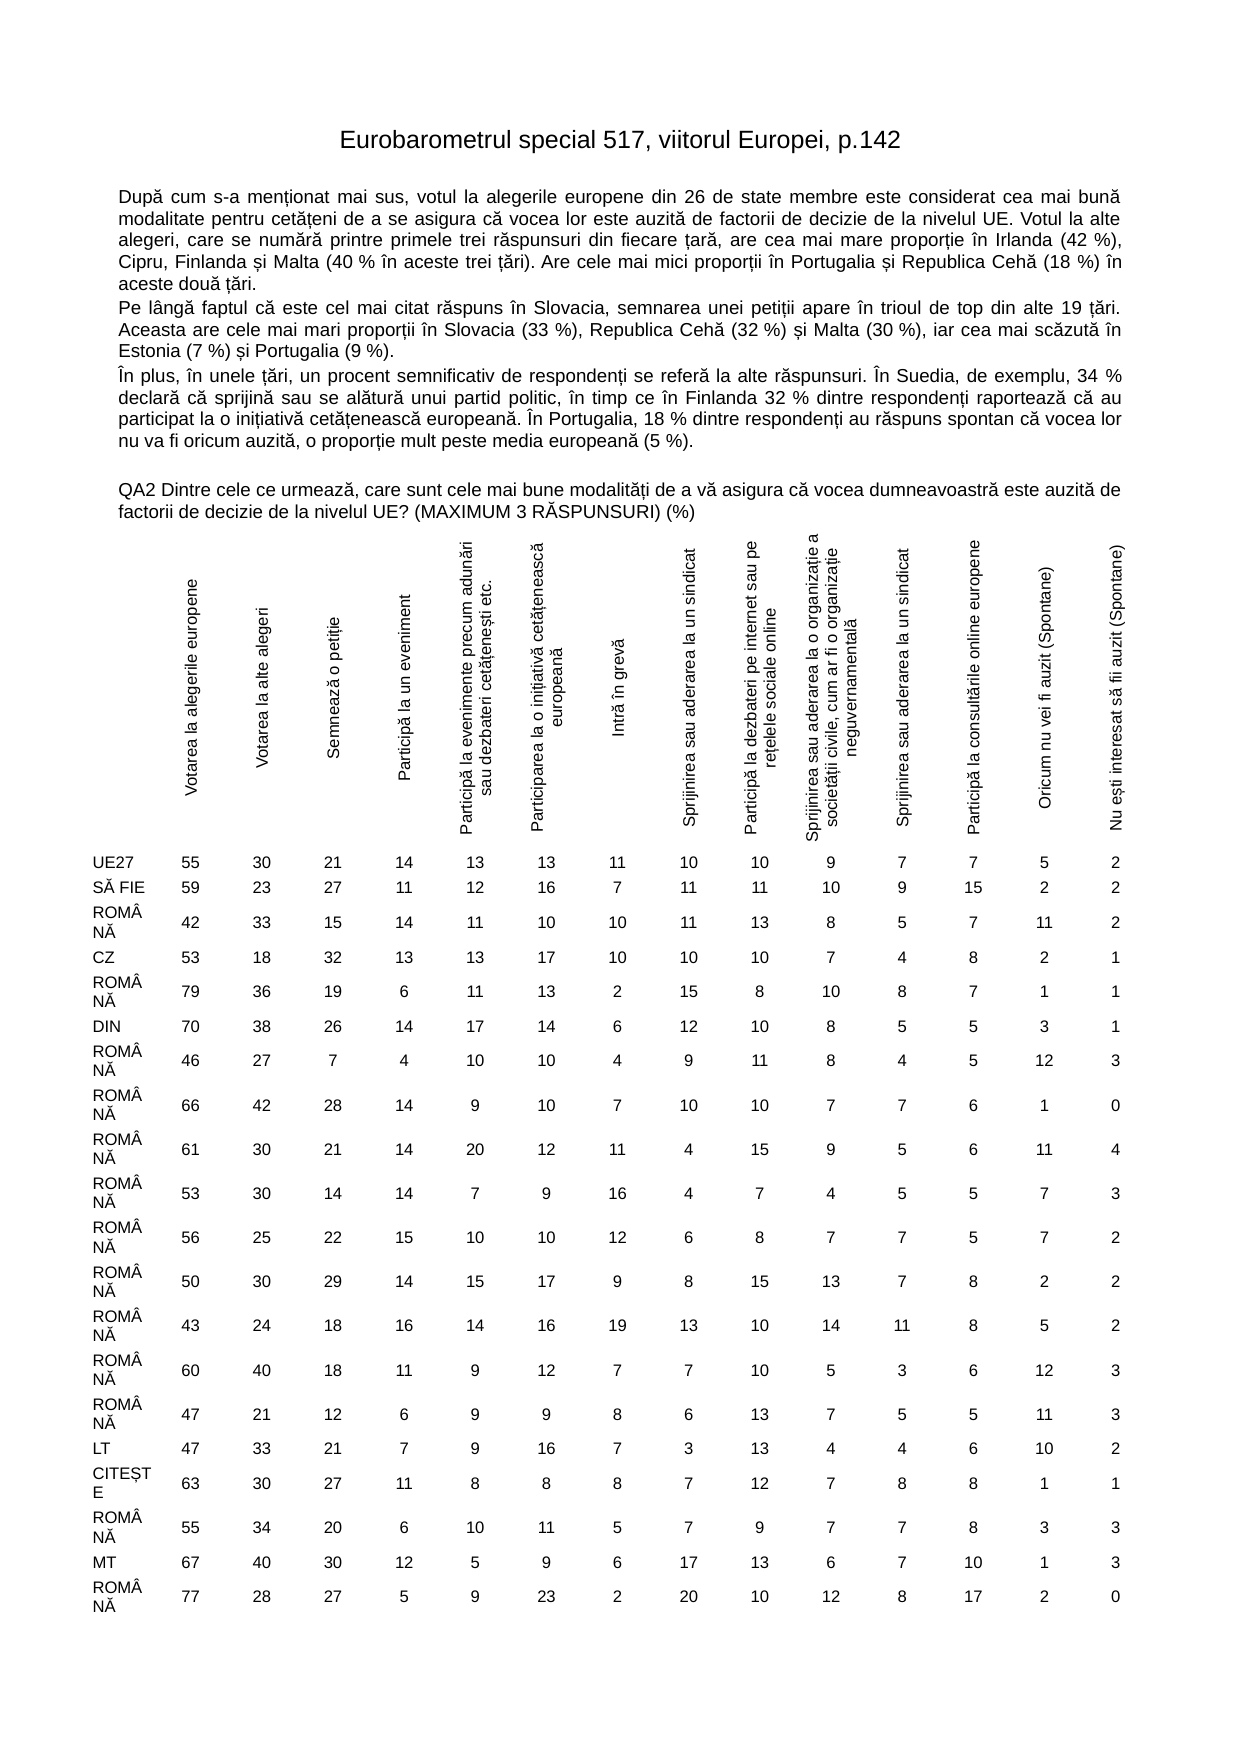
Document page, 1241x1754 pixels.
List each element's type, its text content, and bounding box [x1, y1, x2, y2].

table_cell 8 [724, 970, 795, 1014]
table_cell 12 [724, 1461, 795, 1505]
table_cell 11 [653, 875, 724, 900]
table_cell 3 [1080, 1039, 1151, 1083]
table_cell 5 [582, 1505, 653, 1549]
table_header Sprijinirea sau aderarea la un sindicat [653, 526, 724, 850]
table_cell 33 [226, 1436, 297, 1461]
table_cell 8 [795, 1014, 866, 1039]
table_cell 17 [653, 1550, 724, 1574]
table_cell 11 [440, 900, 511, 944]
table_cell 1 [1080, 970, 1151, 1014]
table_cell 15 [297, 900, 368, 944]
table_cell 16 [511, 875, 582, 900]
table_header Participă la un eveniment [368, 526, 439, 850]
table_cell 7 [795, 1083, 866, 1127]
table_cell 20 [297, 1505, 368, 1549]
table_cell 7 [582, 1083, 653, 1127]
table_cell 10 [724, 850, 795, 875]
table_cell 9 [582, 1260, 653, 1304]
table_cell 1 [1009, 1461, 1080, 1505]
table_cell 11 [724, 1039, 795, 1083]
table_cell 38 [226, 1014, 297, 1039]
table_cell 12 [297, 1392, 368, 1436]
table_cell 3 [1080, 1171, 1151, 1215]
table_cell 14 [511, 1014, 582, 1039]
table_cell 7 [938, 900, 1009, 944]
table_cell 4 [582, 1039, 653, 1083]
table_cell 27 [297, 875, 368, 900]
table_cell 5 [866, 1171, 937, 1215]
table_cell 7 [795, 1461, 866, 1505]
table_cell 7 [368, 1436, 439, 1461]
table_cell 29 [297, 1260, 368, 1304]
table_cell 13 [511, 970, 582, 1014]
table_cell 10 [653, 850, 724, 875]
table_cell 7 [1009, 1215, 1080, 1259]
table_cell 9 [440, 1083, 511, 1127]
table_cell 21 [297, 1127, 368, 1171]
table_cell 22 [297, 1215, 368, 1259]
table_cell 7 [582, 875, 653, 900]
table_cell 10 [795, 970, 866, 1014]
table_cell LT [89, 1436, 155, 1461]
table_cell 77 [155, 1575, 226, 1619]
table_cell MT [89, 1550, 155, 1574]
table_cell 13 [511, 850, 582, 875]
table_cell 10 [582, 945, 653, 969]
table_cell UE27 [89, 850, 155, 875]
table_cell 18 [297, 1348, 368, 1392]
table_cell 7 [866, 1505, 937, 1549]
table_cell 24 [226, 1304, 297, 1348]
table_cell 14 [368, 1260, 439, 1304]
table_cell 7 [795, 1505, 866, 1549]
table_cell 10 [724, 1304, 795, 1348]
table_cell 7 [866, 1550, 937, 1574]
table_cell 1 [1009, 1550, 1080, 1574]
table_cell 18 [297, 1304, 368, 1348]
table_cell 7 [795, 945, 866, 969]
table_cell 0 [1080, 1083, 1151, 1127]
table_cell 9 [511, 1550, 582, 1574]
table_cell ROMÂNĂ [89, 900, 155, 944]
table_cell 2 [1009, 875, 1080, 900]
table_cell 5 [795, 1348, 866, 1392]
table_cell CZ [89, 945, 155, 969]
table_cell 12 [795, 1575, 866, 1619]
table_cell 43 [155, 1304, 226, 1348]
table_cell 0 [1080, 1575, 1151, 1619]
table_cell 10 [511, 1083, 582, 1127]
table_cell 27 [297, 1575, 368, 1619]
table_cell 8 [440, 1461, 511, 1505]
table_cell 16 [511, 1304, 582, 1348]
text Pe lângă faptul că este cel mai citat răspuns în Slovacia, semnarea unei petiții apare în trioul de top din alte 19 țări. Aceasta are cele mai mari proporții în Slovacia (33 %), Republica Cehă (32 %) și Malta (30 %), iar cea mai scăzută în Estonia (7 %) și Portugalia (9 %). [118, 297, 1122, 362]
table_cell 40 [226, 1348, 297, 1392]
table_cell 6 [368, 1505, 439, 1549]
table_cell 50 [155, 1260, 226, 1304]
table_cell 8 [938, 1304, 1009, 1348]
table_header Sprijinirea sau aderarea la o organizație a societății civile, cum ar fi o organizație neguvernamentală [795, 526, 866, 850]
table_cell 17 [938, 1575, 1009, 1619]
table_cell 7 [866, 1215, 937, 1259]
table_cell 2 [1080, 900, 1151, 944]
table_cell 7 [938, 850, 1009, 875]
table_cell 2 [1009, 945, 1080, 969]
table_cell 9 [511, 1171, 582, 1215]
table_cell 5 [938, 1171, 1009, 1215]
table_cell 2 [1080, 1436, 1151, 1461]
table_cell 7 [866, 1083, 937, 1127]
table_cell 30 [226, 1171, 297, 1215]
table_cell 8 [938, 945, 1009, 969]
table_cell 15 [724, 1127, 795, 1171]
table_cell 10 [724, 1348, 795, 1392]
table_cell 19 [582, 1304, 653, 1348]
table_cell 1 [1009, 970, 1080, 1014]
table_cell 5 [866, 1127, 937, 1171]
table_cell 2 [582, 970, 653, 1014]
table_cell 13 [724, 1392, 795, 1436]
table_cell 53 [155, 945, 226, 969]
table_cell 34 [226, 1505, 297, 1549]
table_cell 16 [511, 1436, 582, 1461]
table_cell 8 [866, 1575, 937, 1619]
table_cell 9 [653, 1039, 724, 1083]
table_cell 15 [938, 875, 1009, 900]
table_cell 3 [1080, 1505, 1151, 1549]
table_cell 15 [368, 1215, 439, 1259]
table_cell 5 [1009, 1304, 1080, 1348]
table_cell 11 [582, 1127, 653, 1171]
table_cell 15 [653, 970, 724, 1014]
table_header [89, 526, 155, 850]
table_cell 28 [297, 1083, 368, 1127]
table_cell 7 [582, 1436, 653, 1461]
table_cell 12 [1009, 1348, 1080, 1392]
table_cell 4 [866, 1039, 937, 1083]
table_cell 3 [1009, 1505, 1080, 1549]
table_cell 18 [226, 945, 297, 969]
table_cell 23 [511, 1575, 582, 1619]
table_cell 63 [155, 1461, 226, 1505]
table_cell 10 [795, 875, 866, 900]
table_cell 9 [724, 1505, 795, 1549]
table_cell 11 [1009, 1127, 1080, 1171]
table_cell 8 [938, 1260, 1009, 1304]
table_cell 10 [511, 1215, 582, 1259]
table_cell 2 [1080, 875, 1151, 900]
table_header Oricum nu vei fi auzit (Spontane) [1009, 526, 1080, 850]
table_cell 6 [582, 1014, 653, 1039]
table_cell 28 [226, 1575, 297, 1619]
table_header Nu ești interesat să fii auzit (Spontane) [1080, 526, 1151, 850]
table_cell 7 [724, 1171, 795, 1215]
table_header Participarea la o inițiativă cetățenească europeană [511, 526, 582, 850]
table_cell 30 [226, 1127, 297, 1171]
table_cell 55 [155, 850, 226, 875]
table_cell 14 [368, 900, 439, 944]
table_cell ROMÂNĂ [89, 1304, 155, 1348]
table_cell 8 [582, 1461, 653, 1505]
text QA2 Dintre cele ce urmează, care sunt cele mai bune modalități de a vă asigura că vocea dumneavoastră este auzită de factorii de decizie de la nivelul UE? (MAXIMUM 3 RĂSPUNSURI) (%) [118, 479, 1122, 522]
text După cum s-a menționat mai sus, votul la alegerile europene din 26 de state membre este considerat cea mai bună modalitate pentru cetățeni de a se asigura că vocea lor este auzită de factorii de decizie de la nivelul UE. Votul la alte alegeri, care se numără printre primele trei răspunsuri din fiecare țară, are cea mai mare proporție în Irlanda (42 %), Cipru, Finlanda și Malta (40 % în aceste trei țări). Are cele mai mici proporții în Portugalia și Republica Cehă (18 %) în aceste două țări. [118, 186, 1122, 294]
table_cell CITEȘTE [89, 1461, 155, 1505]
table_cell 9 [440, 1575, 511, 1619]
table_cell 10 [511, 900, 582, 944]
table_cell 5 [938, 1014, 1009, 1039]
table_cell 14 [297, 1171, 368, 1215]
table_header Semnează o petiție [297, 526, 368, 850]
table_cell 20 [440, 1127, 511, 1171]
table_cell 12 [1009, 1039, 1080, 1083]
table_cell 11 [1009, 1392, 1080, 1436]
table_cell 32 [297, 945, 368, 969]
table_header Participă la dezbateri pe internet sau pe rețelele sociale online [724, 526, 795, 850]
table_cell 13 [724, 1550, 795, 1574]
table_cell 36 [226, 970, 297, 1014]
table_cell 13 [795, 1260, 866, 1304]
table_cell 55 [155, 1505, 226, 1549]
table_cell ROMÂNĂ [89, 1392, 155, 1436]
table_header Votarea la alegerile europene [155, 526, 226, 850]
table_cell ROMÂNĂ [89, 1127, 155, 1171]
table_cell 11 [368, 1348, 439, 1392]
table_cell ROMÂNĂ [89, 1039, 155, 1083]
table_cell 1 [1080, 945, 1151, 969]
table_cell 4 [1080, 1127, 1151, 1171]
table_cell 2 [1080, 850, 1151, 875]
table_cell ROMÂNĂ [89, 1505, 155, 1549]
table_cell 23 [226, 875, 297, 900]
table_cell 7 [938, 970, 1009, 1014]
table_cell 3 [866, 1348, 937, 1392]
table_cell 7 [653, 1348, 724, 1392]
table_cell 7 [653, 1461, 724, 1505]
table_cell 10 [582, 900, 653, 944]
table_cell ROMÂNĂ [89, 1575, 155, 1619]
table_cell 5 [440, 1550, 511, 1574]
table_cell 1 [1080, 1461, 1151, 1505]
table_cell 21 [226, 1392, 297, 1436]
table_cell 26 [297, 1014, 368, 1039]
table_cell 9 [795, 1127, 866, 1171]
table_cell 20 [653, 1575, 724, 1619]
table_cell 10 [440, 1505, 511, 1549]
table_cell 8 [511, 1461, 582, 1505]
table_cell 66 [155, 1083, 226, 1127]
table_cell 13 [724, 1436, 795, 1461]
table_cell 7 [795, 1392, 866, 1436]
table_cell 42 [226, 1083, 297, 1127]
table_cell 5 [938, 1039, 1009, 1083]
table_cell 11 [653, 900, 724, 944]
table_header Sprijinirea sau aderarea la un sindicat [866, 526, 937, 850]
table_cell 5 [866, 1392, 937, 1436]
table_cell 8 [653, 1260, 724, 1304]
table_cell 12 [368, 1550, 439, 1574]
table_cell 4 [368, 1039, 439, 1083]
table_cell 9 [440, 1348, 511, 1392]
table_cell ROMÂNĂ [89, 1348, 155, 1392]
table_cell 47 [155, 1436, 226, 1461]
table_cell 4 [866, 1436, 937, 1461]
table_cell 3 [1080, 1550, 1151, 1574]
table_cell 4 [653, 1171, 724, 1215]
table_cell 11 [368, 875, 439, 900]
table_cell 17 [511, 1260, 582, 1304]
table_cell 6 [938, 1348, 1009, 1392]
table_cell 2 [1080, 1215, 1151, 1259]
table_cell 30 [226, 1260, 297, 1304]
table_cell 11 [368, 1461, 439, 1505]
table_cell 2 [1080, 1260, 1151, 1304]
table_cell 27 [226, 1039, 297, 1083]
table_cell ROMÂNĂ [89, 1171, 155, 1215]
table_cell 6 [938, 1127, 1009, 1171]
table_cell 30 [226, 1461, 297, 1505]
table_cell 12 [653, 1014, 724, 1039]
table_cell 70 [155, 1014, 226, 1039]
table_cell 7 [653, 1505, 724, 1549]
table_cell 13 [368, 945, 439, 969]
table_cell 6 [938, 1083, 1009, 1127]
table_cell 7 [582, 1348, 653, 1392]
table_cell 3 [1080, 1392, 1151, 1436]
text În plus, în unele țări, un procent semnificativ de respondenți se referă la alte răspunsuri. În Suedia, de exemplu, 34 % declară că sprijină sau se alătură unui partid politic, în timp ce în Finlanda 32 % dintre respondenți raportează că au participat la o inițiativă cetățenească europeană. În Portugalia, 18 % dintre respondenți au răspuns spontan că vocea lor nu va fi oricum auzită, o proporție mult peste media europeană (5 %). [118, 365, 1122, 451]
table_cell 6 [582, 1550, 653, 1574]
table_cell 13 [440, 850, 511, 875]
table_cell 10 [724, 1575, 795, 1619]
table_cell 10 [724, 1083, 795, 1127]
table_cell 10 [653, 945, 724, 969]
table_cell 10 [938, 1550, 1009, 1574]
table_cell 14 [368, 1127, 439, 1171]
table_cell DIN [89, 1014, 155, 1039]
table_cell 11 [440, 970, 511, 1014]
table_cell 30 [297, 1550, 368, 1574]
table_cell 10 [511, 1039, 582, 1083]
table_cell 11 [866, 1304, 937, 1348]
table_cell 12 [511, 1127, 582, 1171]
table_cell 2 [1009, 1575, 1080, 1619]
table_cell 7 [440, 1171, 511, 1215]
table_cell 3 [1009, 1014, 1080, 1039]
table_cell 2 [1009, 1260, 1080, 1304]
table_cell 13 [653, 1304, 724, 1348]
table_cell 9 [440, 1436, 511, 1461]
table_cell 11 [511, 1505, 582, 1549]
table_cell 40 [226, 1550, 297, 1574]
table_cell 3 [1080, 1348, 1151, 1392]
table_cell 27 [297, 1461, 368, 1505]
table_cell 13 [724, 900, 795, 944]
table_cell 10 [1009, 1436, 1080, 1461]
table_cell 11 [1009, 900, 1080, 944]
table_cell 4 [795, 1171, 866, 1215]
table_cell 3 [653, 1436, 724, 1461]
table_header Votarea la alte alegeri [226, 526, 297, 850]
table_cell 33 [226, 900, 297, 944]
table_cell 6 [368, 1392, 439, 1436]
table_cell 10 [440, 1039, 511, 1083]
table_cell 19 [297, 970, 368, 1014]
table_cell 79 [155, 970, 226, 1014]
table_cell 30 [226, 850, 297, 875]
table_cell 53 [155, 1171, 226, 1215]
table_cell 5 [1009, 850, 1080, 875]
table_cell 14 [368, 1171, 439, 1215]
table_cell 6 [653, 1215, 724, 1259]
table_cell 47 [155, 1392, 226, 1436]
table_cell 5 [866, 1014, 937, 1039]
table_cell 8 [938, 1505, 1009, 1549]
table_cell ROMÂNĂ [89, 1083, 155, 1127]
table_cell 7 [297, 1039, 368, 1083]
table_cell 7 [795, 1215, 866, 1259]
table_header Participă la consultările online europene [938, 526, 1009, 850]
table_cell 4 [653, 1127, 724, 1171]
table_cell 11 [724, 875, 795, 900]
table_cell 11 [582, 850, 653, 875]
table_cell 10 [440, 1215, 511, 1259]
table_cell 8 [866, 970, 937, 1014]
table_cell 4 [795, 1436, 866, 1461]
table_cell ROMÂNĂ [89, 970, 155, 1014]
table_cell 5 [866, 900, 937, 944]
table_cell 1 [1009, 1083, 1080, 1127]
table_cell 7 [866, 850, 937, 875]
table_cell 6 [368, 970, 439, 1014]
table_cell 2 [582, 1575, 653, 1619]
table_cell 5 [368, 1575, 439, 1619]
table_cell 12 [582, 1215, 653, 1259]
table_cell 15 [724, 1260, 795, 1304]
table_cell 16 [582, 1171, 653, 1215]
table_cell 1 [1080, 1014, 1151, 1039]
table_cell 9 [795, 850, 866, 875]
table_cell 21 [297, 850, 368, 875]
table_cell 8 [795, 1039, 866, 1083]
table_cell 60 [155, 1348, 226, 1392]
table_cell 56 [155, 1215, 226, 1259]
table_cell 12 [511, 1348, 582, 1392]
table_cell 8 [938, 1461, 1009, 1505]
table_cell 42 [155, 900, 226, 944]
table_cell 5 [938, 1392, 1009, 1436]
table_cell ROMÂNĂ [89, 1260, 155, 1304]
table_cell 10 [653, 1083, 724, 1127]
table_cell 25 [226, 1215, 297, 1259]
table_cell 8 [582, 1392, 653, 1436]
table_cell 61 [155, 1127, 226, 1171]
table_cell 15 [440, 1260, 511, 1304]
table_cell 13 [440, 945, 511, 969]
table_cell 14 [440, 1304, 511, 1348]
table_cell 6 [795, 1550, 866, 1574]
table_cell 12 [440, 875, 511, 900]
table_cell 8 [866, 1461, 937, 1505]
table_cell 9 [440, 1392, 511, 1436]
table_cell 6 [938, 1436, 1009, 1461]
table_cell 9 [511, 1392, 582, 1436]
table_header Participă la evenimente precum adunări sau dezbateri cetățenești etc. [440, 526, 511, 850]
table_cell 17 [440, 1014, 511, 1039]
table_cell 8 [724, 1215, 795, 1259]
table_cell 21 [297, 1436, 368, 1461]
table_cell 14 [368, 850, 439, 875]
table_cell 16 [368, 1304, 439, 1348]
table_cell 6 [653, 1392, 724, 1436]
table_cell 67 [155, 1550, 226, 1574]
table_cell 59 [155, 875, 226, 900]
table_cell 5 [938, 1215, 1009, 1259]
table_cell 14 [368, 1083, 439, 1127]
table_cell 46 [155, 1039, 226, 1083]
table_cell SĂ FIE [89, 875, 155, 900]
table_cell 17 [511, 945, 582, 969]
table_cell 8 [795, 900, 866, 944]
table_cell 7 [866, 1260, 937, 1304]
table_cell 9 [866, 875, 937, 900]
table_cell 4 [866, 945, 937, 969]
table_cell 2 [1080, 1304, 1151, 1348]
table_cell 10 [724, 1014, 795, 1039]
table_cell 10 [724, 945, 795, 969]
table_header Intră în grevă [582, 526, 653, 850]
table_cell 14 [795, 1304, 866, 1348]
table_cell 14 [368, 1014, 439, 1039]
table_cell 7 [1009, 1171, 1080, 1215]
table_cell ROMÂNĂ [89, 1215, 155, 1259]
